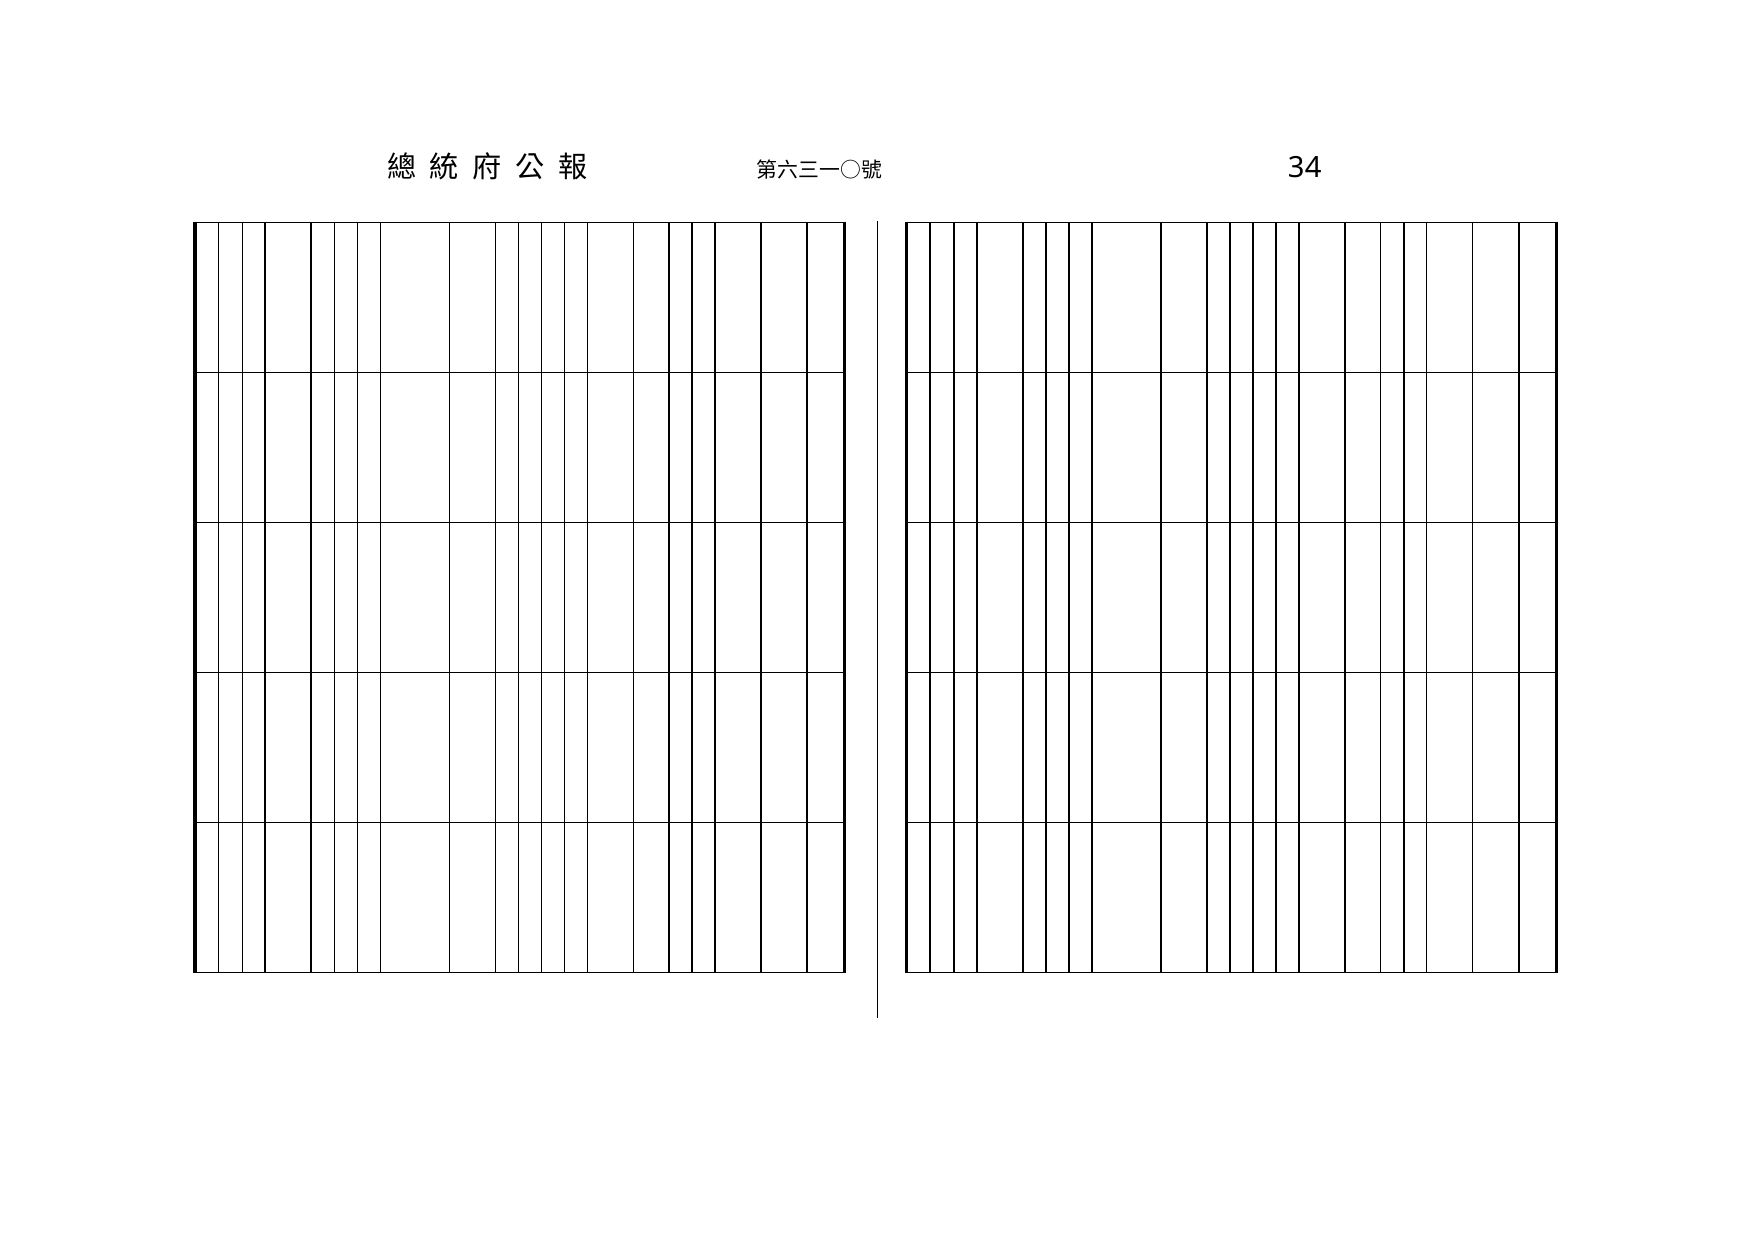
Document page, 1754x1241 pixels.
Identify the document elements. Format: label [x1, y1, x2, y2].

table_cell [1138, 823, 1160, 972]
table_cell [1473, 523, 1496, 672]
table_cell [1254, 223, 1275, 372]
table_cell [1300, 673, 1322, 822]
table_cell [955, 223, 976, 372]
table_cell [784, 373, 806, 522]
table_cell [588, 823, 611, 972]
table_cell [266, 673, 288, 822]
table_cell [670, 673, 691, 822]
table_cell [784, 523, 806, 672]
table_cell [565, 523, 587, 672]
table_cell [1115, 523, 1138, 672]
table_cell [358, 223, 380, 372]
table_cell [611, 523, 633, 672]
table_cell [1093, 373, 1115, 522]
table_cell [955, 523, 976, 672]
table_cell [716, 823, 738, 972]
table_cell [496, 673, 518, 822]
table_cell [1346, 673, 1380, 822]
table_cell [738, 673, 760, 822]
table_cell [1047, 823, 1068, 972]
table_cell [908, 673, 929, 822]
table_cell [1231, 673, 1252, 822]
table_cell [519, 373, 541, 522]
table_cell [908, 823, 929, 972]
table_cell [1093, 823, 1115, 972]
table_cell [1277, 673, 1298, 822]
table_cell [670, 223, 691, 372]
table_cell [450, 823, 472, 972]
table_cell [1093, 673, 1115, 822]
table_cell [1520, 823, 1555, 972]
table_cell [908, 523, 929, 672]
table_cell [931, 673, 953, 822]
table_cell [634, 823, 668, 972]
table_cell [1322, 673, 1344, 822]
table_cell [1231, 373, 1252, 522]
table_cell [1405, 673, 1426, 822]
table_cell [288, 673, 310, 822]
table_cell [762, 373, 784, 522]
table_cell [588, 673, 611, 822]
table_cell [335, 223, 357, 372]
table_cell [1427, 673, 1450, 822]
table_cell [197, 373, 218, 522]
table_cell [1496, 823, 1518, 972]
table_cell [1322, 373, 1344, 522]
table_cell [1162, 823, 1184, 972]
table_cell [312, 223, 334, 372]
table_cell [738, 523, 760, 672]
table_cell [1427, 223, 1450, 372]
table_cell [381, 673, 403, 822]
table_cell [426, 223, 449, 372]
table_cell [978, 223, 1000, 372]
table_cell [1427, 823, 1450, 972]
table_cell [1115, 223, 1138, 372]
table_cell [1162, 373, 1184, 522]
table_cell [1138, 673, 1160, 822]
table_cell [197, 523, 218, 672]
table_cell [1138, 373, 1160, 522]
table_cell [1277, 373, 1298, 522]
table_cell [243, 823, 264, 972]
table_cell [931, 823, 953, 972]
table_cell [1208, 823, 1229, 972]
table_cell [1024, 223, 1045, 372]
table_cell [288, 373, 310, 522]
table_cell [1000, 523, 1022, 672]
table_cell [1520, 373, 1555, 522]
table_cell [496, 373, 518, 522]
table_cell [542, 223, 564, 372]
table_cell [403, 673, 426, 822]
table_cell [1070, 523, 1091, 672]
table_cell [335, 373, 357, 522]
table_cell [762, 523, 784, 672]
table_cell [908, 373, 929, 522]
table_cell [426, 673, 449, 822]
table_cell [1184, 523, 1206, 672]
table_cell [955, 823, 976, 972]
table_cell [243, 373, 264, 522]
table_cell [542, 823, 564, 972]
table_cell [243, 673, 264, 822]
table_cell [1300, 523, 1322, 672]
table_cell [381, 823, 403, 972]
table_cell [1381, 673, 1403, 822]
table_cell [565, 223, 587, 372]
table_cell [473, 523, 495, 672]
table_cell [358, 523, 380, 672]
table_cell [426, 373, 449, 522]
table_cell [219, 523, 242, 672]
table_cell [450, 673, 472, 822]
table_cell [1093, 223, 1115, 372]
table_cell [588, 223, 611, 372]
table_cell [808, 823, 843, 972]
table_cell [588, 523, 611, 672]
table_cell [1346, 223, 1380, 372]
table_cell [1115, 373, 1138, 522]
table_cell [496, 223, 518, 372]
table_cell [266, 523, 288, 672]
table_cell [219, 673, 242, 822]
table_cell [1277, 523, 1298, 672]
table_cell [1496, 523, 1518, 672]
table_cell [931, 523, 953, 672]
table_cell [738, 823, 760, 972]
table_cell [1381, 223, 1403, 372]
table_cell [266, 223, 288, 372]
table_cell [381, 223, 403, 372]
table_cell [1000, 673, 1022, 822]
table_cell [403, 373, 426, 522]
table_cell [784, 673, 806, 822]
table_cell [1047, 673, 1068, 822]
table_cell [1254, 523, 1275, 672]
table_cell [426, 823, 449, 972]
table_cell [762, 673, 784, 822]
table_cell [450, 373, 472, 522]
table_cell [381, 373, 403, 522]
table_cell [931, 223, 953, 372]
table_cell [1254, 373, 1275, 522]
table_cell [1405, 223, 1426, 372]
table_cell [1208, 673, 1229, 822]
table_cell [1405, 373, 1426, 522]
table_cell [1231, 223, 1252, 372]
table_cell [978, 373, 1000, 522]
table_cell [358, 673, 380, 822]
table_cell [496, 823, 518, 972]
table_cell [1208, 223, 1229, 372]
table_cell [335, 523, 357, 672]
table_cell [738, 373, 760, 522]
table_cell [565, 823, 587, 972]
table_cell [611, 373, 633, 522]
table_cell [1450, 673, 1472, 822]
table_cell [1208, 523, 1229, 672]
table_cell [693, 673, 714, 822]
table_cell [288, 223, 310, 372]
table_cell [738, 223, 760, 372]
table_cell [243, 223, 264, 372]
table_cell [565, 673, 587, 822]
table_cell [473, 823, 495, 972]
table_cell [693, 823, 714, 972]
table_cell [335, 823, 357, 972]
table_cell [1322, 523, 1344, 672]
table_cell [1138, 223, 1160, 372]
table_cell [335, 673, 357, 822]
table_cell [219, 823, 242, 972]
table_cell [1322, 823, 1344, 972]
table_cell [716, 223, 738, 372]
table_cell [1024, 673, 1045, 822]
table_cell [762, 223, 784, 372]
table_cell [473, 673, 495, 822]
table_cell [381, 523, 403, 672]
table_cell [1300, 373, 1322, 522]
table_cell [978, 823, 1000, 972]
table_cell [762, 823, 784, 972]
table_cell [542, 523, 564, 672]
table_cell [955, 373, 976, 522]
table_cell [1346, 373, 1380, 522]
table_cell [808, 223, 843, 372]
table_cell [908, 223, 929, 372]
table_cell [1254, 673, 1275, 822]
table_cell [670, 823, 691, 972]
table_cell [197, 673, 218, 822]
table_cell [611, 223, 633, 372]
table_cell [519, 523, 541, 672]
table_cell [358, 823, 380, 972]
table_cell [1115, 673, 1138, 822]
table_cell [288, 823, 310, 972]
table_cell [219, 373, 242, 522]
table_cell [1093, 523, 1115, 672]
table_cell [716, 523, 738, 672]
table_cell [955, 673, 976, 822]
table_cell [716, 373, 738, 522]
table_cell [1381, 523, 1403, 672]
table_cell [1450, 223, 1472, 372]
table_cell [519, 823, 541, 972]
table_cell [1254, 823, 1275, 972]
table_cell [1231, 523, 1252, 672]
table_cell [1000, 223, 1022, 372]
table_cell [1520, 223, 1555, 372]
table_cell [634, 523, 668, 672]
table_cell [1450, 823, 1472, 972]
table_cell [426, 523, 449, 672]
table_cell [197, 223, 218, 372]
table_cell [1405, 523, 1426, 672]
table_cell [542, 373, 564, 522]
table_cell [1427, 523, 1450, 672]
table_cell [1047, 523, 1068, 672]
table_cell [1024, 373, 1045, 522]
table_cell [1070, 373, 1091, 522]
table_cell [312, 373, 334, 522]
table_cell [312, 823, 334, 972]
table_cell [312, 523, 334, 672]
table_cell [931, 373, 953, 522]
table_cell [978, 673, 1000, 822]
table_cell [542, 673, 564, 822]
table_cell [473, 223, 495, 372]
table_cell [670, 373, 691, 522]
table_cell [1184, 373, 1206, 522]
table_cell [1138, 523, 1160, 672]
table_cell [634, 373, 668, 522]
table_cell [519, 223, 541, 372]
table_cell [1473, 373, 1496, 522]
table_cell [565, 373, 587, 522]
table_cell [219, 223, 242, 372]
table_cell [1000, 373, 1022, 522]
table_cell [1024, 823, 1045, 972]
table_cell [403, 523, 426, 672]
table_cell [808, 523, 843, 672]
table_cell [1450, 373, 1472, 522]
table_cell [670, 523, 691, 672]
table_cell [1184, 673, 1206, 822]
table_cell [288, 523, 310, 672]
table_cell [634, 673, 668, 822]
table_cell [1115, 823, 1138, 972]
table_cell [1070, 823, 1091, 972]
table_cell [1070, 223, 1091, 372]
table_cell [1346, 523, 1380, 672]
table_cell [1070, 673, 1091, 822]
table_cell [978, 523, 1000, 672]
table_cell [243, 523, 264, 672]
table_cell [634, 223, 668, 372]
table_cell [496, 523, 518, 672]
table_cell [716, 673, 738, 822]
table_cell [1162, 673, 1184, 822]
table_cell [1346, 823, 1380, 972]
table_cell [1381, 823, 1403, 972]
table_cell [1520, 673, 1555, 822]
table_cell [1277, 823, 1298, 972]
table_cell [808, 373, 843, 522]
table_cell [403, 823, 426, 972]
table_cell [1208, 373, 1229, 522]
table_cell [1405, 823, 1426, 972]
table_cell [784, 223, 806, 372]
table_cell [1162, 223, 1184, 372]
table_cell [312, 673, 334, 822]
table_cell [1184, 223, 1206, 372]
table_cell [1496, 373, 1518, 522]
table_cell [1381, 373, 1403, 522]
table_cell [358, 373, 380, 522]
table_cell [1520, 523, 1555, 672]
table_cell [1047, 373, 1068, 522]
table_cell [450, 223, 472, 372]
table_cell [473, 373, 495, 522]
table_cell [1322, 223, 1344, 372]
table_cell [1496, 223, 1518, 372]
table_cell [266, 373, 288, 522]
table_cell [611, 823, 633, 972]
table_cell [1000, 823, 1022, 972]
table_cell [1162, 523, 1184, 672]
table_cell [784, 823, 806, 972]
table_cell [450, 523, 472, 672]
table_cell [611, 673, 633, 822]
table_cell [1047, 223, 1068, 372]
table_cell [1300, 223, 1322, 372]
table_cell [1427, 373, 1450, 522]
table_cell [588, 373, 611, 522]
table_cell [1473, 823, 1496, 972]
table_cell [693, 223, 714, 372]
table_cell [1300, 823, 1322, 972]
table_cell [197, 823, 218, 972]
table_cell [1450, 523, 1472, 672]
table_cell [1473, 223, 1496, 372]
table_cell [1024, 523, 1045, 672]
table_cell [403, 223, 426, 372]
table_cell [693, 523, 714, 672]
table_cell [1184, 823, 1206, 972]
table_cell [266, 823, 288, 972]
table_cell [1277, 223, 1298, 372]
table_cell [808, 673, 843, 822]
table_cell [1473, 673, 1496, 822]
table_cell [519, 673, 541, 822]
table_cell [1231, 823, 1252, 972]
table_cell [1496, 673, 1518, 822]
table_cell [693, 373, 714, 522]
